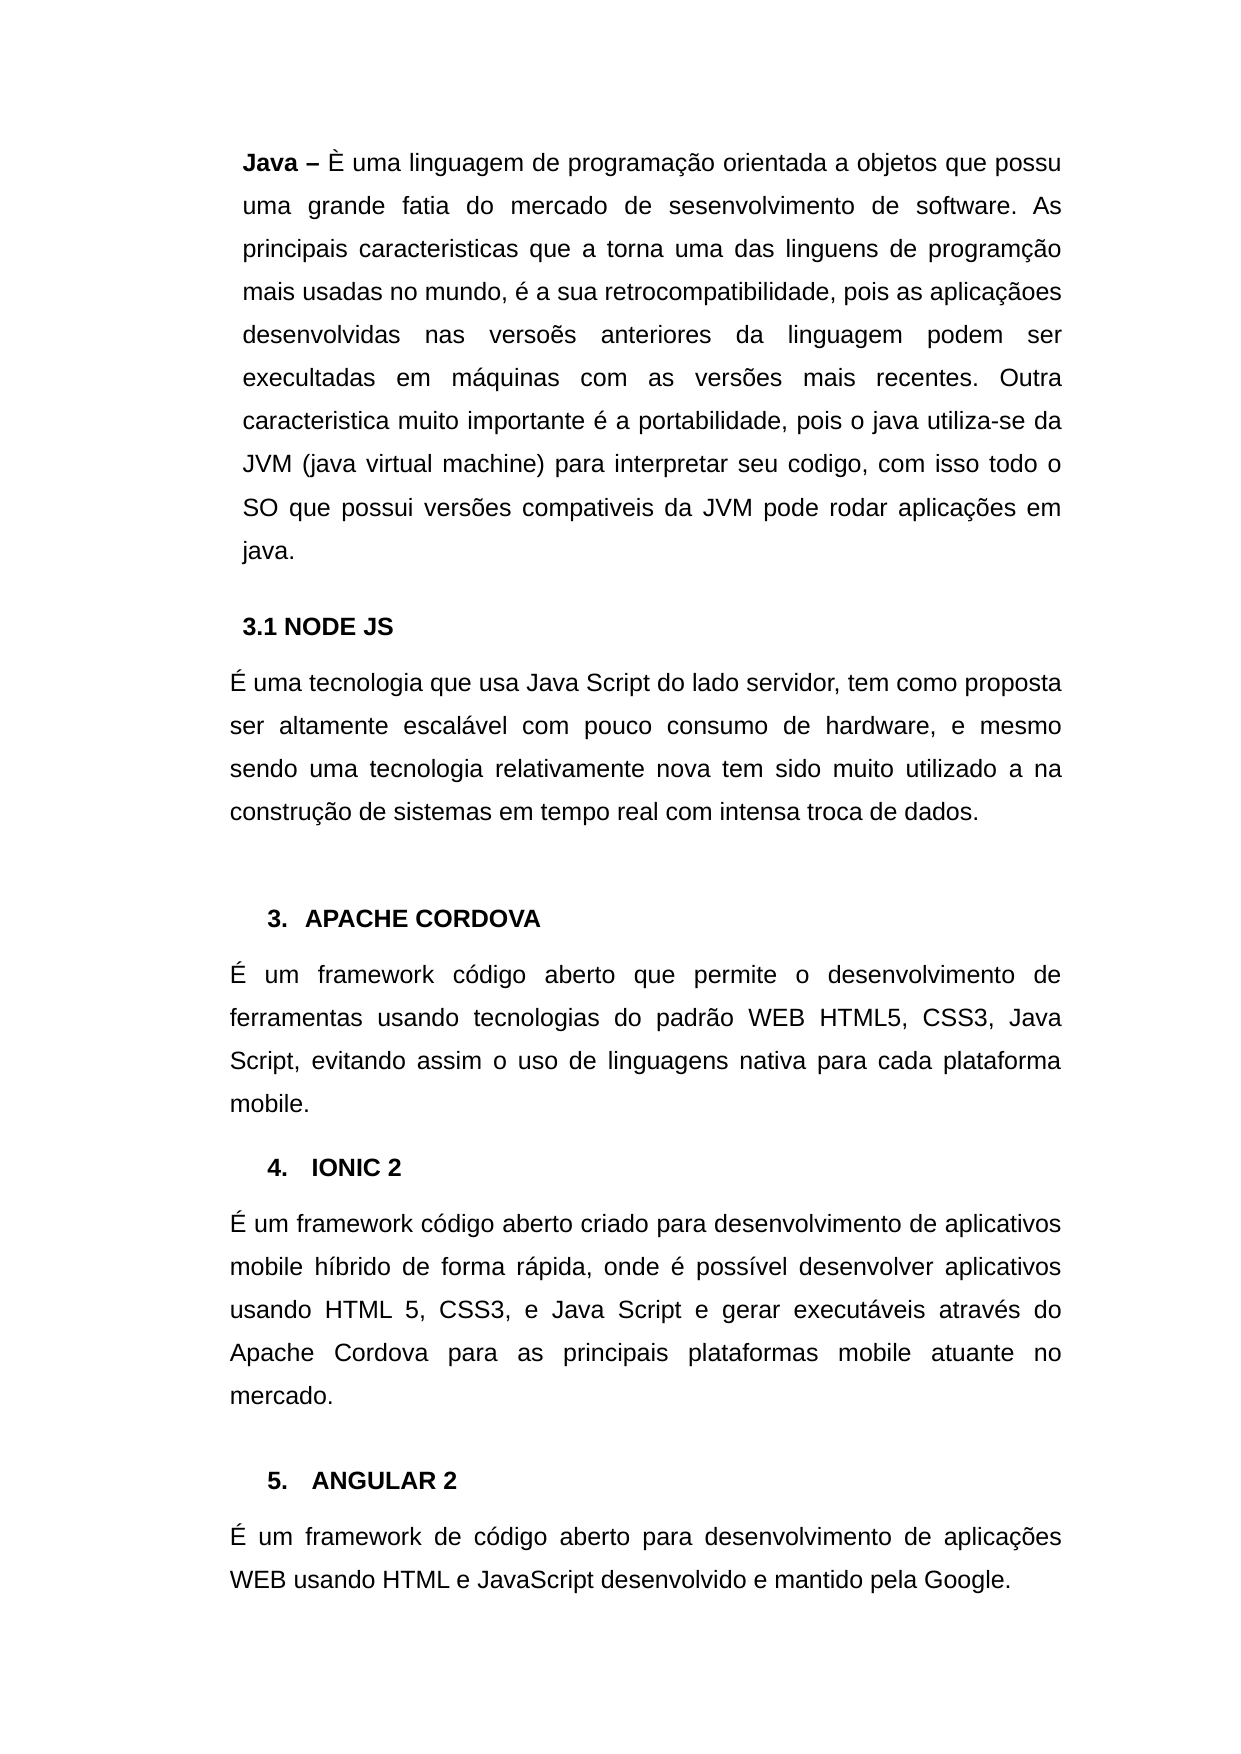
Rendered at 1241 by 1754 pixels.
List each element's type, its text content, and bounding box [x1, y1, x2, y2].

list É um framework código aberto criado para desenvolvimento de aplicativos mobile híbrido de forma rápida, onde é possível desenvolver aplicativos usando HTML 5, CSS3, e Java Script e gerar executáveis através do Apache Cordova para as principais plataformas mobile atuante no mercado. [192, 1209, 1063, 1410]
list É uma tecnologia que usa Java Script do lado servidor, tem como proposta ser altamente escalável com pouco consumo de hardware, e mesmo sendo uma tecnologia relativamente nova tem sido muito utilizado a na construção de sistemas em tempo real com intensa troca de dados. [192, 668, 1063, 826]
list É um framework código aberto que permite o desenvolvimento de ferramentas usando tecnologias do padrão WEB HTML5, CSS3, Java Script, evitando assim o uso de linguagens nativa para cada plataforma mobile. [192, 960, 1063, 1118]
subtitle ANGULAR 2 [267, 1466, 1063, 1495]
subtitle IONIC 2 [267, 1153, 1063, 1182]
subtitle 3.1 NODE JS [207, 612, 1063, 641]
subtitle Java – È uma linguagem de programação orientada a objetos que possu uma grande fatia do mercado de sesenvolvimento de software. As principais caracteristicas que a torna uma das linguens de programção mais usadas no mundo, é a sua retrocompatibilidade, pois as aplicaçãoes desenvolvidas nas versoẽs anteriores da linguagem podem ser execultadas em máquinas com as versões mais recentes. Outra caracteristica muito importante é a portabilidade, pois o java utiliza-se da JVM (java virtual machine) para interpretar seu codigo, com isso todo o SO que possui versões compativeis da JVM pode rodar aplicações em java. [207, 148, 1063, 564]
list É um framework de código aberto para desenvolvimento de aplicações WEB usando HTML e JavaScript desenvolvido e mantido pela Google. [192, 1522, 1063, 1594]
subtitle APACHE CORDOVA [267, 904, 1063, 933]
